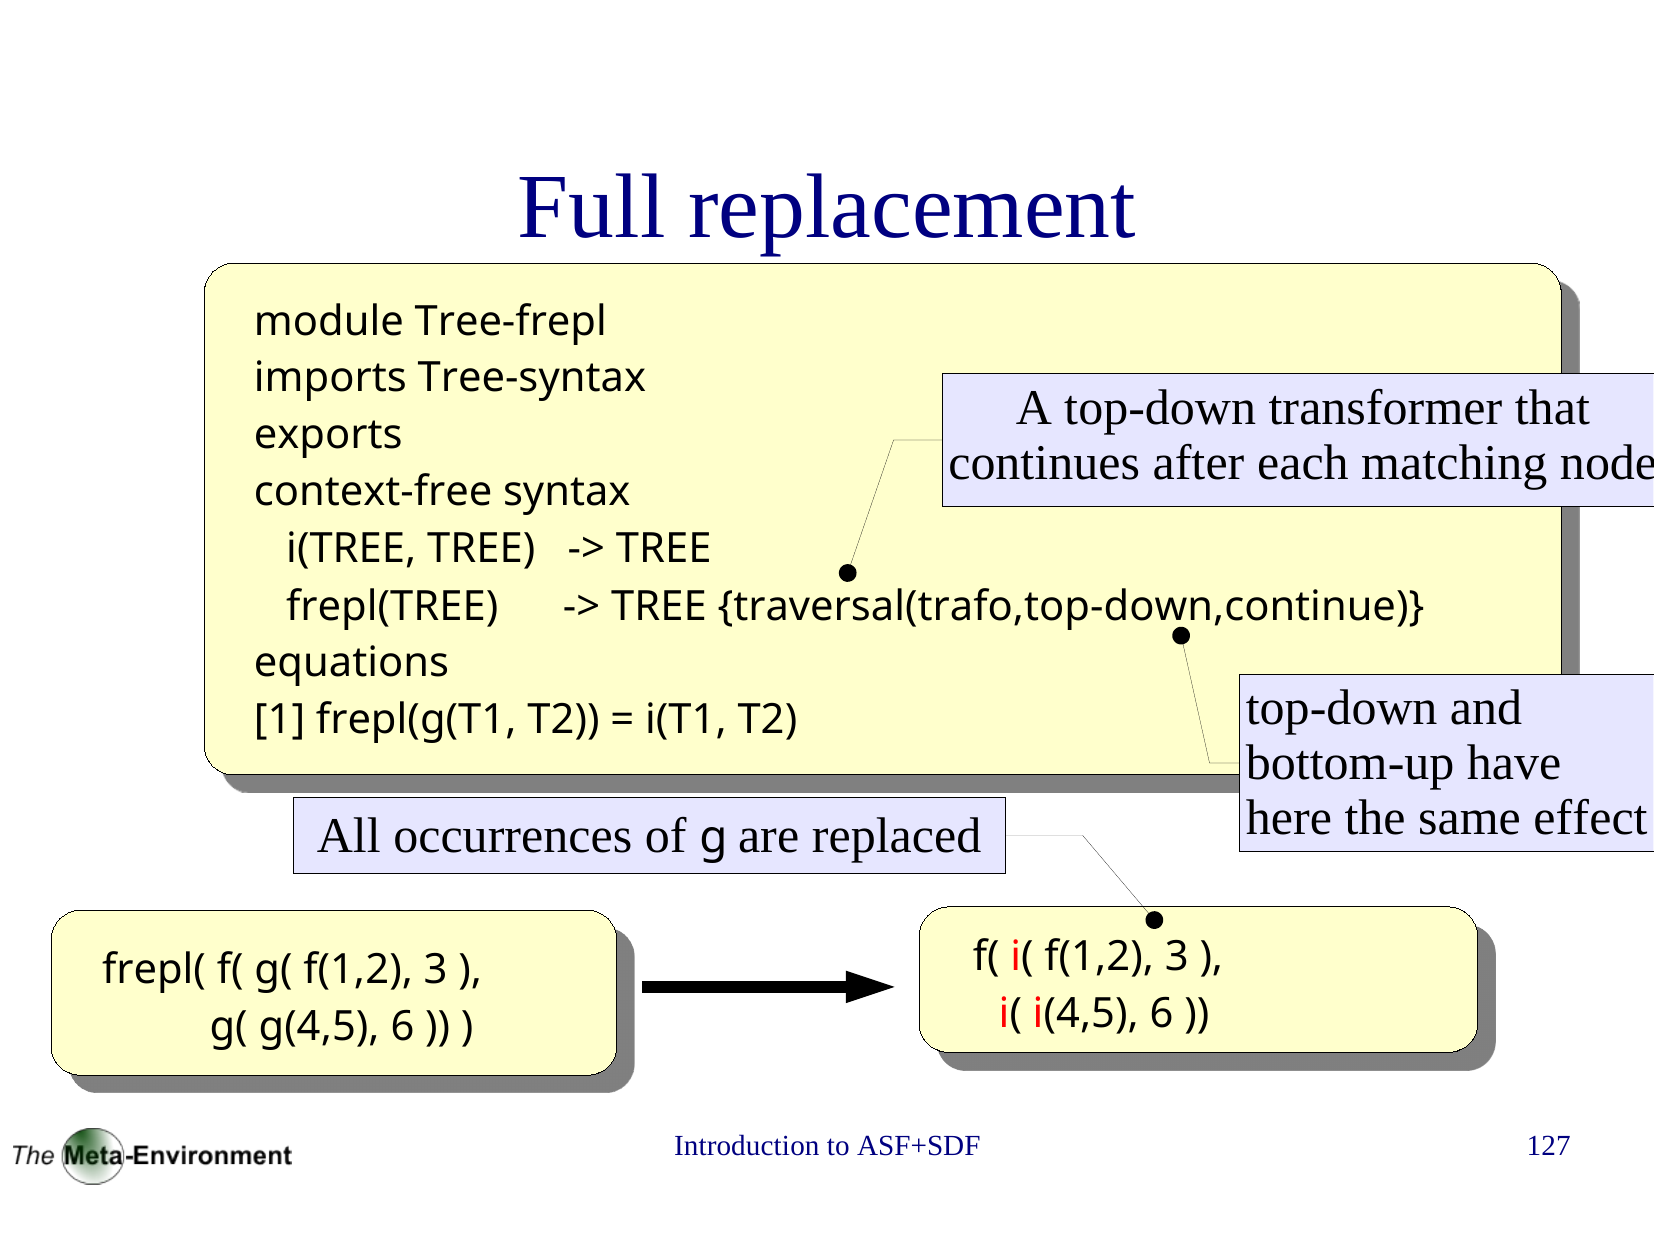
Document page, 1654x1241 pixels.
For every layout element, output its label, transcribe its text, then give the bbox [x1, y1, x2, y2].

text_box [919, 906, 1478, 1046]
text_box module Tree-frepl imports Tree-syntax exports context-free syntax i(TREE, TREE) -> TREE frepl(TREE) -> TREE {traversal(trafo,top-down,continue)} equations [1] frepl(g(T1, T2)) = i(T1, T2) [239, 282, 1628, 773]
text_box f( i( f(1,2), 3 ), i( i(4,5), 6 )) [930, 918, 1467, 1052]
text_box [51, 910, 617, 1076]
picture [13, 1128, 292, 1185]
text_box top-down and bottom-up have here the same effect [1239, 674, 1654, 852]
title Full replacement [121, 102, 1534, 311]
text_box frepl( f( g( f(1,2), 3 ), g( g(4,5), 6 )) ) [87, 931, 610, 1065]
text_box A top-down transformer that continues after each matching node [942, 373, 1654, 507]
text_box All occurrences of g are replaced [293, 797, 1006, 874]
text_box [1534, 263, 1560, 282]
text_box [204, 311, 1239, 775]
